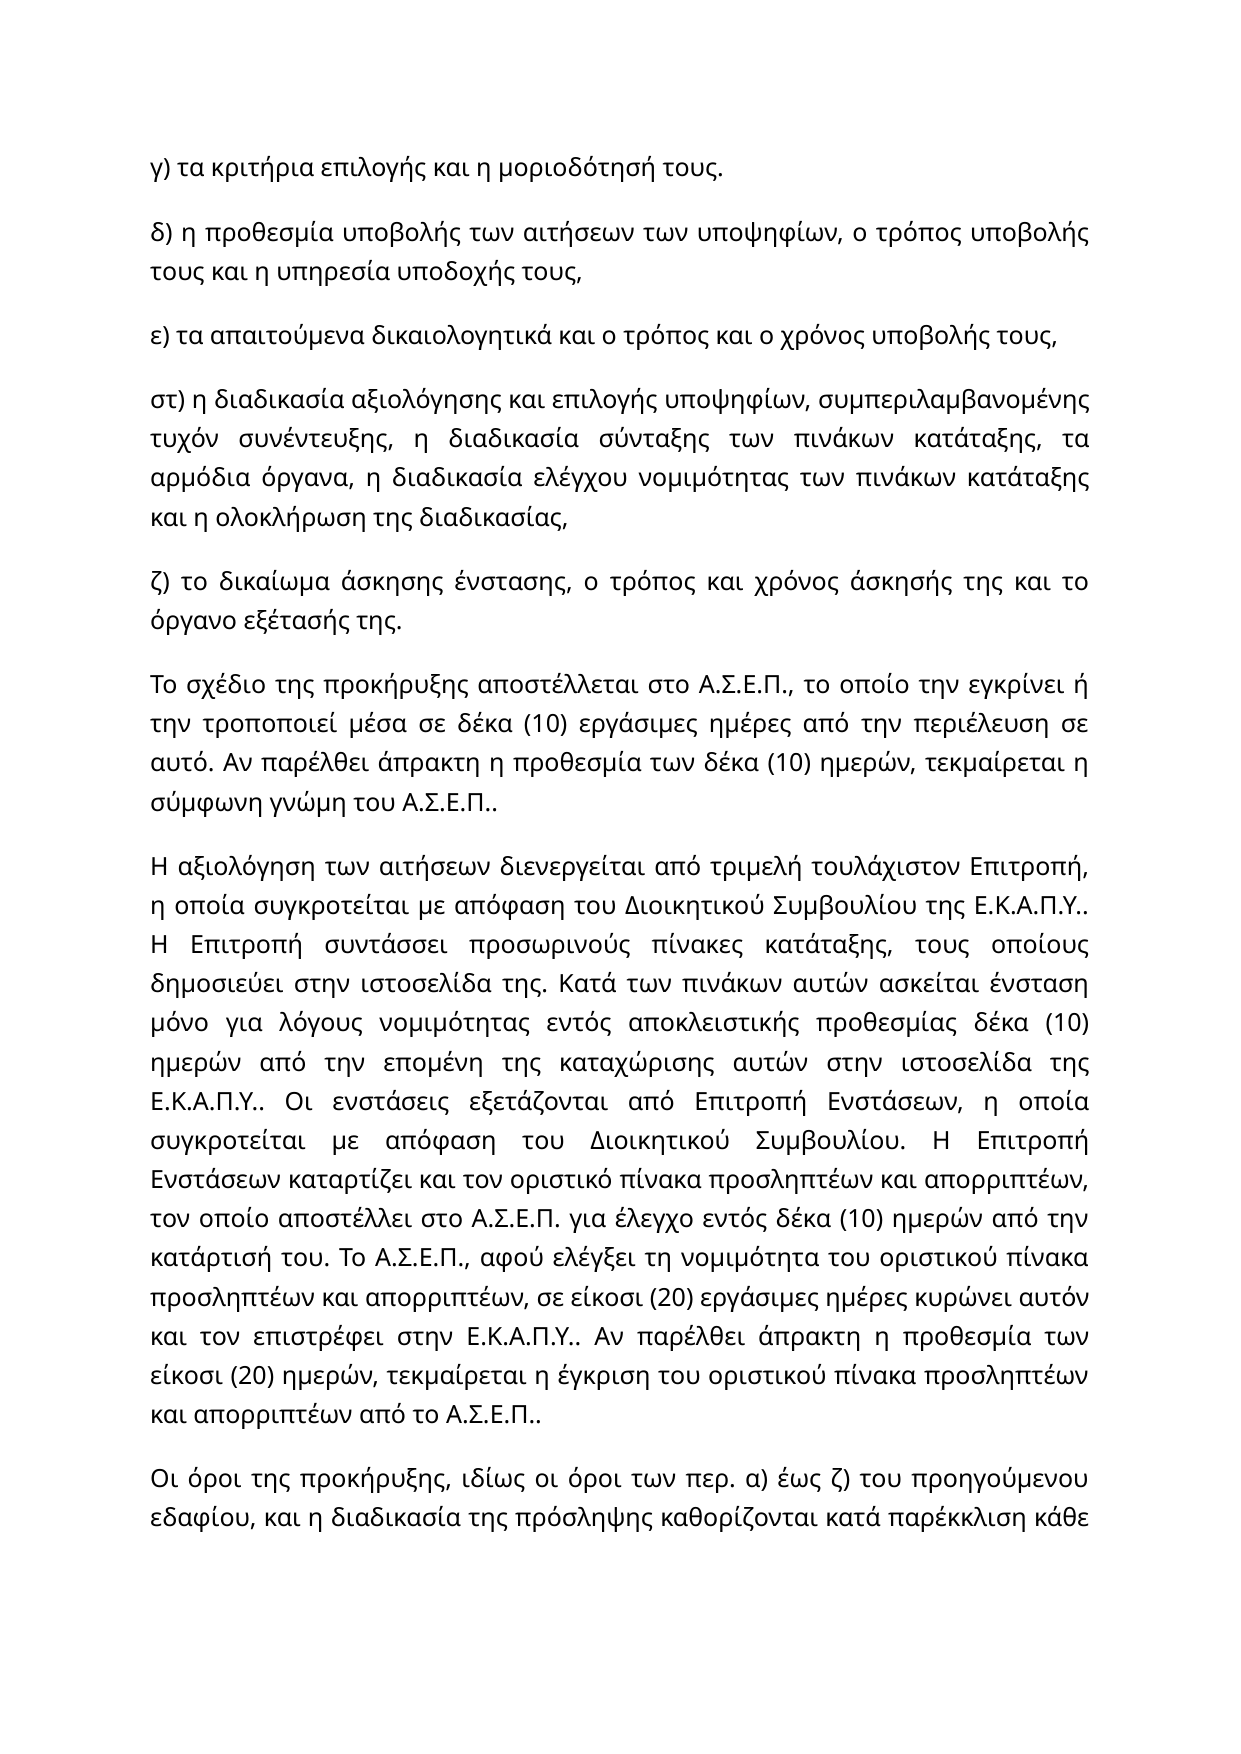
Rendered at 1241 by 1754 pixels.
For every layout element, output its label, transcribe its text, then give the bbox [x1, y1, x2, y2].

text Η αξιολόγηση των αιτήσεων διενεργείται από τριμελή τουλάχιστον Επιτροπή, η οποία συγκροτείται με απόφαση του Διοικητικού Συμβουλίου της Ε.Κ.Α.Π.Υ.. Η Επιτροπή συντάσσει προσωρινούς πίνακες κατάταξης, τους οποίους δημοσιεύει στην ιστοσελίδα της. Κατά των πινάκων αυτών ασκείται ένσταση μόνο για λόγους νομιμότητας εντός αποκλειστικής προθεσμίας δέκα (10) ημερών από την επομένη της καταχώρισης αυτών στην ιστοσελίδα της Ε.Κ.Α.Π.Υ.. Οι ενστάσεις εξετάζονται από Επιτροπή Ενστάσεων, η οποία συγκροτείται με απόφαση του Διοικητικού Συμβουλίου. Η Επιτροπή Ενστάσεων καταρτίζει και τον οριστικό πίνακα προσληπτέων και απορριπτέων, τον οποίο αποστέλλει στο Α.Σ.Ε.Π. για έλεγχο εντός δέκα (10) ημερών από την κατάρτισή του. Το Α.Σ.Ε.Π., αφού ελέγξει τη νομιμότητα του οριστικού πίνακα προσληπτέων και απορριπτέων, σε είκοσι (20) εργάσιμες ημέρες κυρώνει αυτόν και τον επιστρέφει στην Ε.Κ.Α.Π.Υ.. Αν παρέλθει άπρακτη η προθεσμία των είκοσι (20) ημερών, τεκμαίρεται η έγκριση του οριστικού πίνακα προσληπτέων και απορριπτέων από το Α.Σ.Ε.Π.. [150, 848, 1090, 1431]
text δ) η προθεσμία υποβολής των αιτήσεων των υποψηφίων, ο τρόπος υποβολής τους και η υπηρεσία υποδοχής τους, [150, 214, 1090, 287]
text γ) τα κριτήρια επιλογής και η μοριοδότησή τους. [150, 150, 1090, 184]
text Οι όροι της προκήρυξης, ιδίως οι όροι των περ. α) έως ζ) του προηγούμενου εδαφίου, και η διαδικασία της πρόσληψης καθορίζονται κατά παρέκκλιση κάθε [150, 1461, 1090, 1534]
text Το σχέδιο της προκήρυξης αποστέλλεται στο Α.Σ.Ε.Π., το οποίο την εγκρίνει ή την τροποποιεί μέσα σε δέκα (10) εργάσιμες ημέρες από την περιέλευση σε αυτό. Αν παρέλθει άπρακτη η προθεσμία των δέκα (10) ημερών, τεκμαίρεται η σύμφωνη γνώμη του Α.Σ.Ε.Π.. [150, 667, 1090, 818]
text στ) η διαδικασία αξιολόγησης και επιλογής υποψηφίων, συμπεριλαμβανομένης τυχόν συνέντευξης, η διαδικασία σύνταξης των πινάκων κατάταξης, τα αρμόδια όργανα, η διαδικασία ελέγχου νομιμότητας των πινάκων κατάταξης και η ολοκλήρωση της διαδικασίας, [150, 382, 1090, 533]
text ε) τα απαιτούμενα δικαιολογητικά και ο τρόπος και ο χρόνος υποβολής τους, [150, 317, 1090, 352]
text ζ) το δικαίωμα άσκησης ένστασης, ο τρόπος και χρόνος άσκησής της και το όργανο εξέτασής της. [150, 563, 1090, 637]
